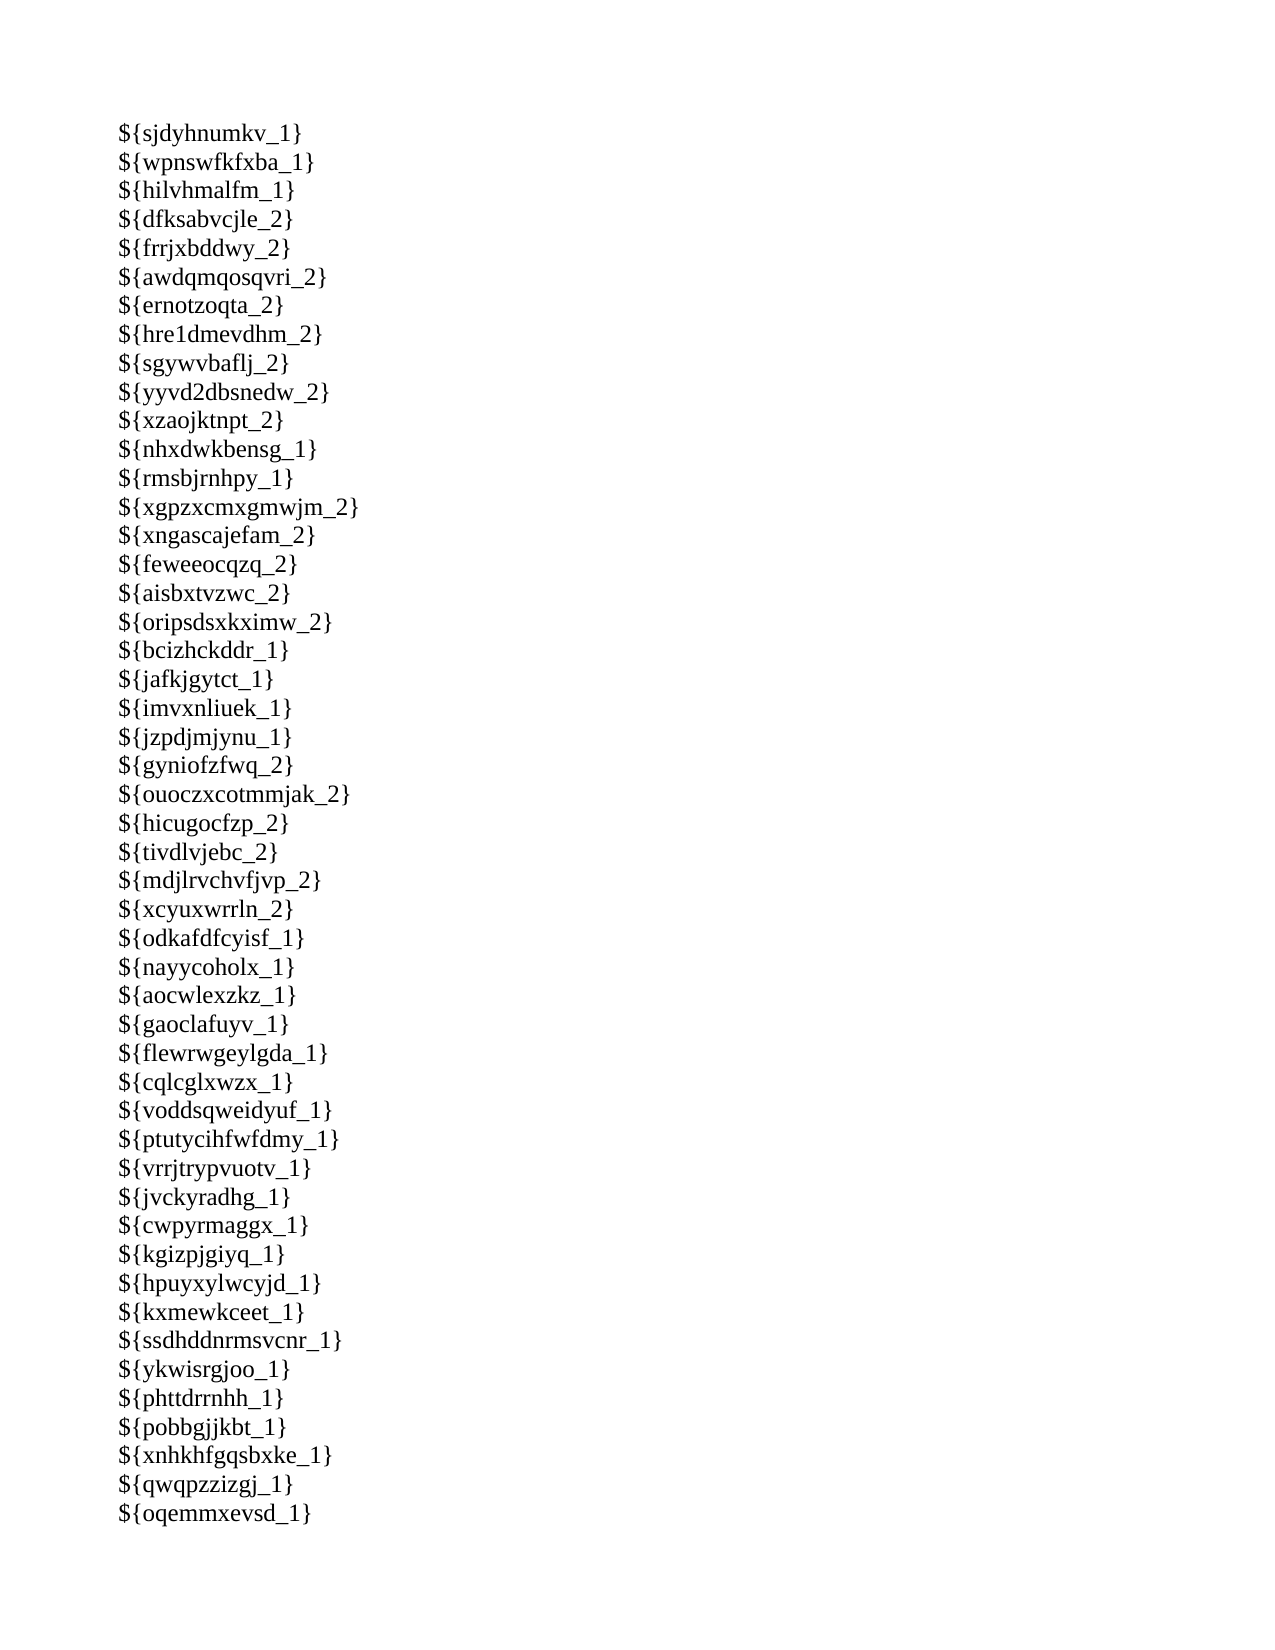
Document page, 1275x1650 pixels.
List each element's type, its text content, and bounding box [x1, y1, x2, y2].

text ${xcyuxwrrln_2} [118, 894, 1157, 923]
text ${jvckyradhg_1} [118, 1182, 1157, 1211]
text ${hicugocfzp_2} [118, 808, 1157, 837]
text ${imvxnliuek_1} [118, 693, 1157, 722]
text ${sgywvbaflj_2} [118, 348, 1157, 377]
text ${rmsbjrnhpy_1} [118, 463, 1157, 492]
text ${ykwisrgjoo_1} [118, 1354, 1157, 1383]
text ${xgpzxcmxgmwjm_2} [118, 492, 1157, 521]
text ${flewrwgeylgda_1} [118, 1038, 1157, 1067]
text ${jzpdjmjynu_1} [118, 722, 1157, 751]
text ${wpnswfkfxba_1} [118, 147, 1157, 176]
text ${voddsqweidyuf_1} [118, 1096, 1157, 1124]
text ${ssdhddnrmsvcnr_1} [118, 1326, 1157, 1354]
text ${nhxdwkbensg_1} [118, 434, 1157, 463]
text ${odkafdfcyisf_1} [118, 923, 1157, 952]
text ${oqemmxevsd_1} [118, 1498, 1157, 1527]
text ${jafkjgytct_1} [118, 664, 1157, 693]
text ${xnhkhfgqsbxke_1} [118, 1441, 1157, 1469]
text ${kgizpjgiyq_1} [118, 1239, 1157, 1268]
text ${cqlcglxwzx_1} [118, 1067, 1157, 1096]
text ${xzaojktnpt_2} [118, 406, 1157, 434]
text ${vrrjtrypvuotv_1} [118, 1153, 1157, 1182]
text ${nayycoholx_1} [118, 952, 1157, 981]
text ${xngascajefam_2} [118, 521, 1157, 549]
text ${yyvd2dbsnedw_2} [118, 377, 1157, 406]
text ${kxmewkceet_1} [118, 1297, 1157, 1326]
text ${pobbgjjkbt_1} [118, 1412, 1157, 1441]
text ${gaoclafuyv_1} [118, 1009, 1157, 1038]
text ${sjdyhnumkv_1} [118, 118, 1157, 147]
text ${aisbxtvzwc_2} [118, 578, 1157, 607]
text ${frrjxbddwy_2} [118, 233, 1157, 262]
text ${ouoczxcotmmjak_2} [118, 779, 1157, 808]
text ${bcizhckddr_1} [118, 636, 1157, 664]
text ${phttdrrnhh_1} [118, 1383, 1157, 1412]
text ${gyniofzfwq_2} [118, 751, 1157, 779]
text ${hpuyxylwcyjd_1} [118, 1268, 1157, 1297]
text ${cwpyrmaggx_1} [118, 1211, 1157, 1239]
text ${mdjlrvchvfjvp_2} [118, 866, 1157, 894]
text ${feweeocqzq_2} [118, 549, 1157, 578]
text ${ernotzoqta_2} [118, 291, 1157, 319]
text ${tivdlvjebc_2} [118, 837, 1157, 866]
text ${awdqmqosqvri_2} [118, 262, 1157, 291]
text ${dfksabvcjle_2} [118, 204, 1157, 233]
text ${aocwlexzkz_1} [118, 981, 1157, 1009]
text ${oripsdsxkximw_2} [118, 607, 1157, 636]
text ${ptutycihfwfdmy_1} [118, 1124, 1157, 1153]
text ${qwqpzzizgj_1} [118, 1469, 1157, 1498]
text ${hilvhmalfm_1} [118, 176, 1157, 204]
text ${hre1dmevdhm_2} [118, 319, 1157, 348]
